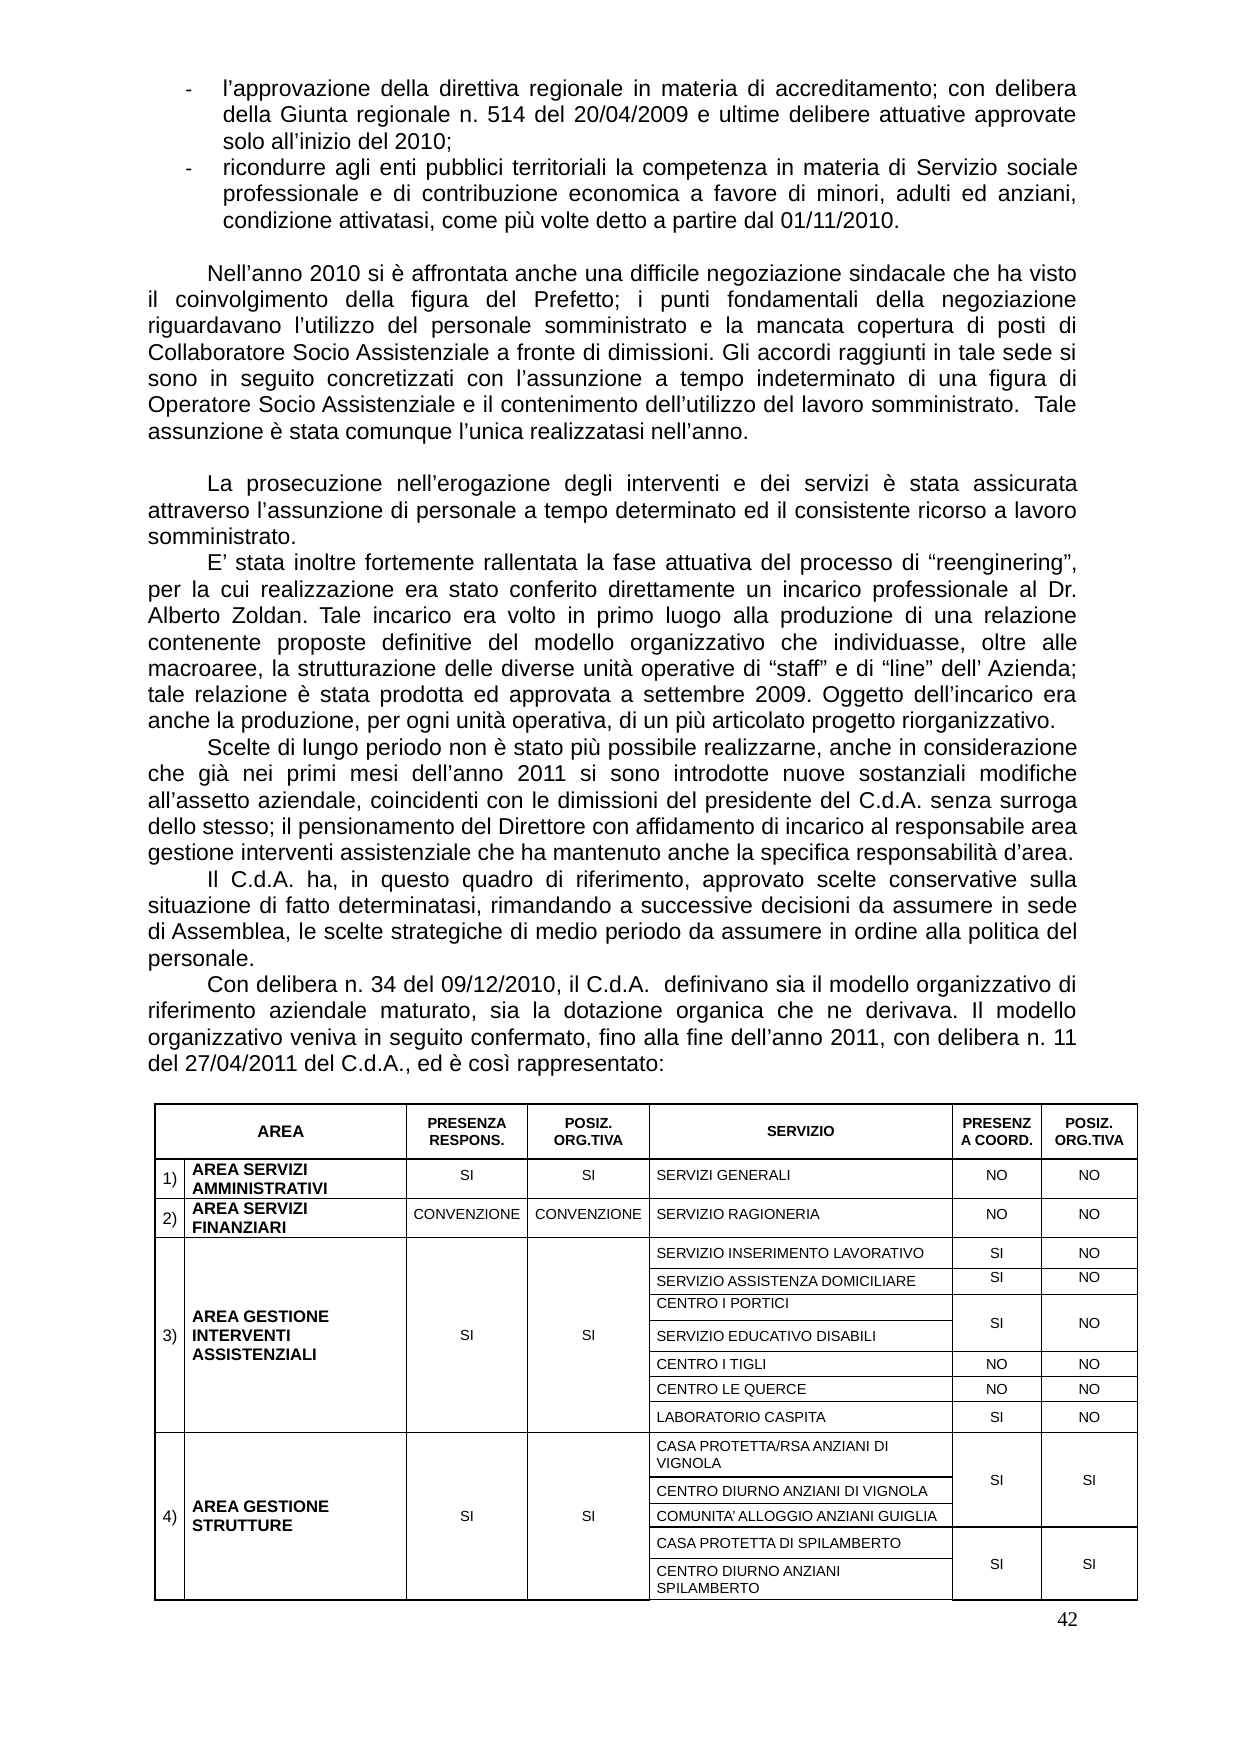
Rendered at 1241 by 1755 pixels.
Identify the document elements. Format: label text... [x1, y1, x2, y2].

table_cell SERVIZIO INSERIMENTO LAVORATIVO [650, 1238, 952, 1267]
table_cell SI [953, 1269, 1041, 1293]
table_cell SI [528, 1433, 649, 1599]
text Nell’anno 2010 si è affrontata anche una difficile negoziazione sindacale che ha visto il coinvolgimento della figura del Prefetto; i punti fondamentali della negoziazione riguardavano l’utilizzo del personale somministrato e la mancata copertura di posti di Collaboratore Socio Assistenziale a fronte di dimissioni. Gli accordi raggiunti in tale sede si sono in seguito concretizzati con l’assunzione a tempo indeterminato di una figura di Operatore Socio Assistenziale e il contenimento dell’utilizzo del lavoro somministrato. Tale assunzione è stata comunque l’unica realizzatasi nell’anno. [148, 259, 1078, 444]
table_header PRESENZA COORD. [953, 1105, 1041, 1157]
table_cell AREA GESTIONE STRUTTURE [185, 1433, 406, 1599]
table_cell AREA SERVIZI FINANZIARI [185, 1199, 406, 1237]
table_cell SI [953, 1433, 1041, 1526]
table_cell SI [407, 1238, 527, 1432]
text La prosecuzione nell’erogazione degli interventi e dei servizi è stata assicurata attraverso l’assunzione di personale a tempo determinato ed il consistente ricorso a lavoro somministrato. [148, 470, 1078, 549]
table_cell CASA PROTETTA/RSA ANZIANI DI VIGNOLA [650, 1433, 952, 1476]
table_cell SI [953, 1238, 1041, 1267]
text E’ stata inoltre fortemente rallentata la fase attuativa del processo di “reenginering”, per la cui realizzazione era stato conferito direttamente un incarico professionale al Dr. Alberto Zoldan. Tale incarico era volto in primo luogo alla produzione di una relazione contenente proposte definitive del modello organizzativo che individuasse, oltre alle macroaree, la strutturazione delle diverse unità operative di “staff” e di “line” dell’ Azienda; tale relazione è stata prodotta ed approvata a settembre 2009. Oggetto dell’incarico era anche la produzione, per ogni unità operativa, di un più articolato progetto riorganizzativo. [148, 549, 1078, 734]
table_cell CASA PROTETTA DI SPILAMBERTO [650, 1528, 952, 1558]
table_cell CENTRO DIURNO ANZIANI DI VIGNOLA [650, 1478, 952, 1503]
table_cell SI [407, 1160, 527, 1198]
table_header POSIZ. ORG.TIVA [1042, 1105, 1137, 1157]
table_cell SI [953, 1528, 1041, 1599]
table_cell SI [528, 1238, 649, 1432]
table_cell CONVENZIONE [407, 1199, 527, 1237]
table_cell NO [953, 1352, 1041, 1376]
table_cell 4) [156, 1433, 184, 1599]
table_cell SI [1042, 1433, 1137, 1526]
table_header PRESENZA RESPONS. [407, 1105, 527, 1157]
table_cell LABORATORIO CASPITA [650, 1402, 952, 1432]
table_cell NO [1042, 1269, 1137, 1293]
table_cell NO [1042, 1160, 1137, 1198]
table_cell CENTRO LE QUERCE [650, 1377, 952, 1401]
table_cell NO [1042, 1352, 1137, 1376]
table_cell SERVIZIO ASSISTENZA DOMICILIARE [650, 1269, 952, 1293]
table_cell 3) [156, 1238, 184, 1432]
table_cell NO [1042, 1402, 1137, 1432]
table_cell NO [953, 1199, 1041, 1237]
table_cell CENTRO DIURNO ANZIANI SPILAMBERTO [650, 1559, 952, 1599]
table_cell SI [407, 1433, 527, 1599]
table_cell CONVENZIONE [528, 1199, 649, 1237]
table_header POSIZ. ORG.TIVA [528, 1105, 649, 1157]
table_cell NO [953, 1377, 1041, 1401]
table_cell NO [1042, 1238, 1137, 1267]
table_cell SERVIZIO RAGIONERIA [650, 1199, 952, 1237]
table_cell COMUNITA’ ALLOGGIO ANZIANI GUIGLIA [650, 1504, 952, 1526]
table_cell 1) [156, 1160, 184, 1198]
table_cell NO [953, 1160, 1041, 1198]
table_cell NO [1042, 1377, 1137, 1401]
table_cell SI [953, 1295, 1041, 1351]
table_cell CENTRO I PORTICI [650, 1295, 952, 1320]
table_header SERVIZIO [650, 1105, 952, 1157]
text Con delibera n. 34 del 09/12/2010, il C.d.A. definivano sia il modello organizzativo di riferimento aziendale maturato, sia la dotazione organica che ne derivava. Il modello organizzativo veniva in seguito confermato, fino alla fine dell’anno 2011, con delibera n. 11 del 27/04/2011 del C.d.A., ed è così rappresentato: [148, 971, 1078, 1076]
table_cell NO [1042, 1199, 1137, 1237]
table_cell SI [953, 1402, 1041, 1432]
table_cell SI [528, 1160, 649, 1198]
table_cell SERVIZI GENERALI [650, 1160, 952, 1198]
list l’approvazione della direttiva regionale in materia di accreditamento; con delibera della Giunta regionale n. 514 del 20/04/2009 e ultime delibere attuative approvate solo all’inizio del 2010; [185, 75, 1078, 154]
table_cell CENTRO I TIGLI [650, 1352, 952, 1376]
table_cell 2) [156, 1199, 184, 1237]
table_cell AREA GESTIONE INTERVENTI ASSISTENZIALI [185, 1238, 406, 1432]
list ricondurre agli enti pubblici territoriali la competenza in materia di Servizio sociale professionale e di contribuzione economica a favore di minori, adulti ed anziani, condizione attivatasi, come più volte detto a partire dal 01/11/2010. [185, 154, 1078, 233]
text Scelte di lungo periodo non è stato più possibile realizzarne, anche in considerazione che già nei primi mesi dell’anno 2011 si sono introdotte nuove sostanziali modifiche all’assetto aziendale, coincidenti con le dimissioni del presidente del C.d.A. senza surroga dello stesso; il pensionamento del Direttore con affidamento di incarico al responsabile area gestione interventi assistenziale che ha mantenuto anche la specifica responsabilità d’area. [148, 734, 1078, 866]
table_header AREA [156, 1105, 406, 1157]
table_cell SERVIZIO EDUCATIVO DISABILI [650, 1321, 952, 1351]
table_cell NO [1042, 1295, 1137, 1351]
table_cell AREA SERVIZI AMMINISTRATIVI [185, 1160, 406, 1198]
table_cell SI [1042, 1528, 1137, 1599]
text Il C.d.A. ha, in questo quadro di riferimento, approvato scelte conservative sulla situazione di fatto determinatasi, rimandando a successive decisioni da assumere in sede di Assemblea, le scelte strategiche di medio periodo da assumere in ordine alla politica del personale. [148, 866, 1078, 971]
